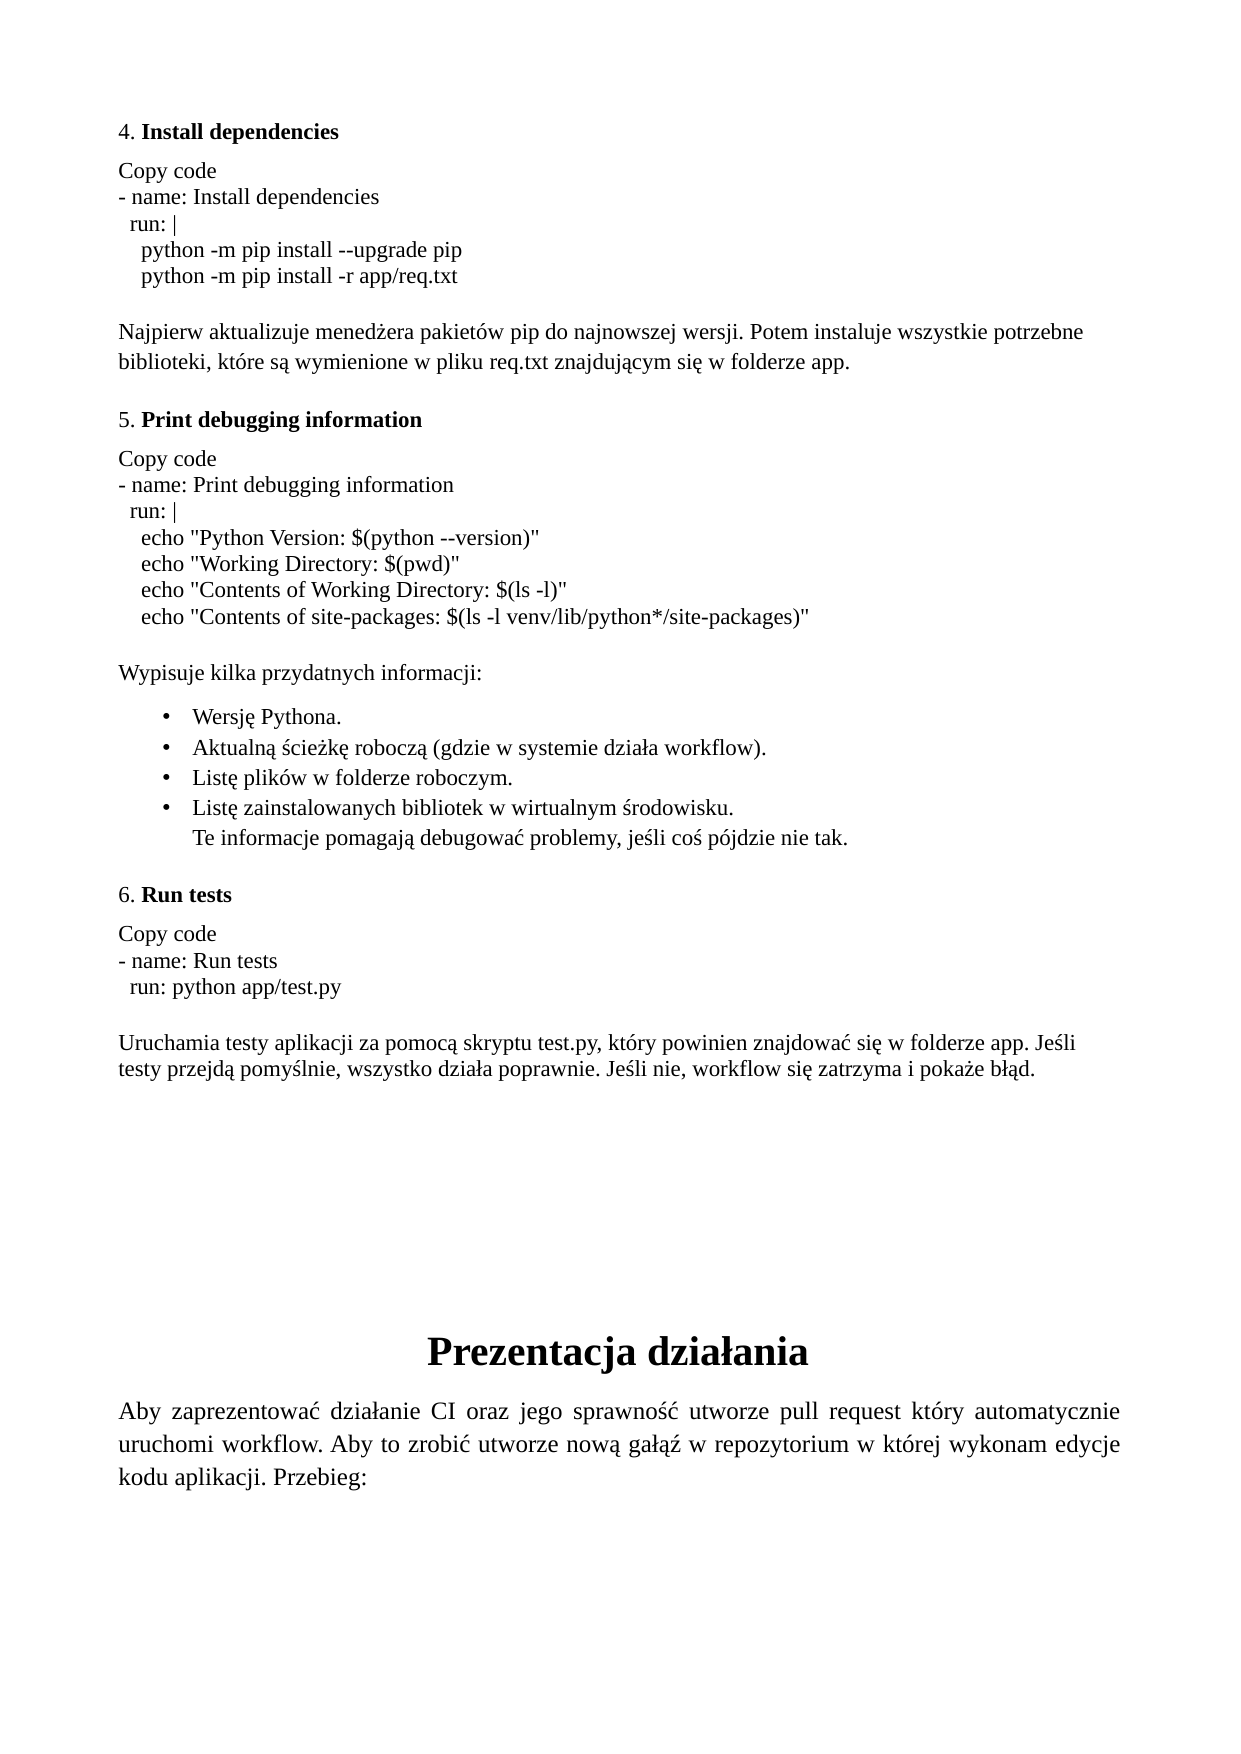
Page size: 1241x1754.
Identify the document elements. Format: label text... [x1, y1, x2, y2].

list Listę zainstalowanych bibliotek w wirtualnym środowisku. Te informacje pomagają debugować problemy, jeśli coś pójdzie nie tak. [162, 794, 1122, 851]
text Wypisuje kilka przydatnych informacji: [118, 658, 1122, 685]
text - name: Run tests [118, 947, 1122, 973]
subtitle 6. Run tests [118, 881, 1122, 908]
text Uruchamia testy aplikacji za pomocą skryptu test.py, który powinien znajdować się w folderze app. Jeśli testy przejdą pomyślnie, wszystko działa poprawnie. Jeśli nie, workflow się zatrzyma i pokaże błąd. [118, 1029, 1122, 1082]
text - name: Install dependencies [118, 183, 1122, 210]
text run: python app/test.py [118, 973, 1122, 999]
text run: | [118, 210, 1122, 236]
text python -m pip install --upgrade pip [118, 236, 1122, 262]
text - name: Print debugging information [118, 471, 1122, 497]
list Aktualną ścieżkę roboczą (gdzie w systemie działa workflow). [162, 733, 1122, 760]
text Copy code [118, 920, 1122, 947]
text python -m pip install -r app/req.txt [118, 262, 1122, 289]
text echo "Python Version: $(python --version)" [118, 524, 1122, 550]
text run: | [118, 497, 1122, 524]
text Copy code [118, 444, 1122, 471]
text Copy code [118, 157, 1122, 183]
text Najpierw aktualizuje menedżera pakietów pip do najnowszej wersji. Potem instaluje wszystkie potrzebne biblioteki, które są wymienione w pliku req.txt znajdującym się w folderze app. [118, 318, 1122, 375]
subtitle 4. Install dependencies [118, 118, 1122, 144]
text echo "Contents of Working Directory: $(ls -l)" [118, 576, 1122, 603]
text Aby zaprezentować działanie CI oraz jego sprawność utworze pull request który automatycznie uruchomi workflow. Aby to zrobić utworze nową gałąź w repozytorium w której wykonam edycje kodu aplikacji. Przebieg: [118, 1396, 1122, 1491]
text echo "Contents of site-packages: $(ls -l venv/lib/python*/site-packages)" [118, 603, 1122, 629]
text echo "Working Directory: $(pwd)" [118, 550, 1122, 576]
list Listę plików w folderze roboczym. [162, 764, 1122, 790]
subtitle 5. Print debugging information [118, 406, 1122, 432]
list Wersję Pythona. [162, 703, 1122, 730]
text Prezentacja działania [118, 1326, 1122, 1374]
